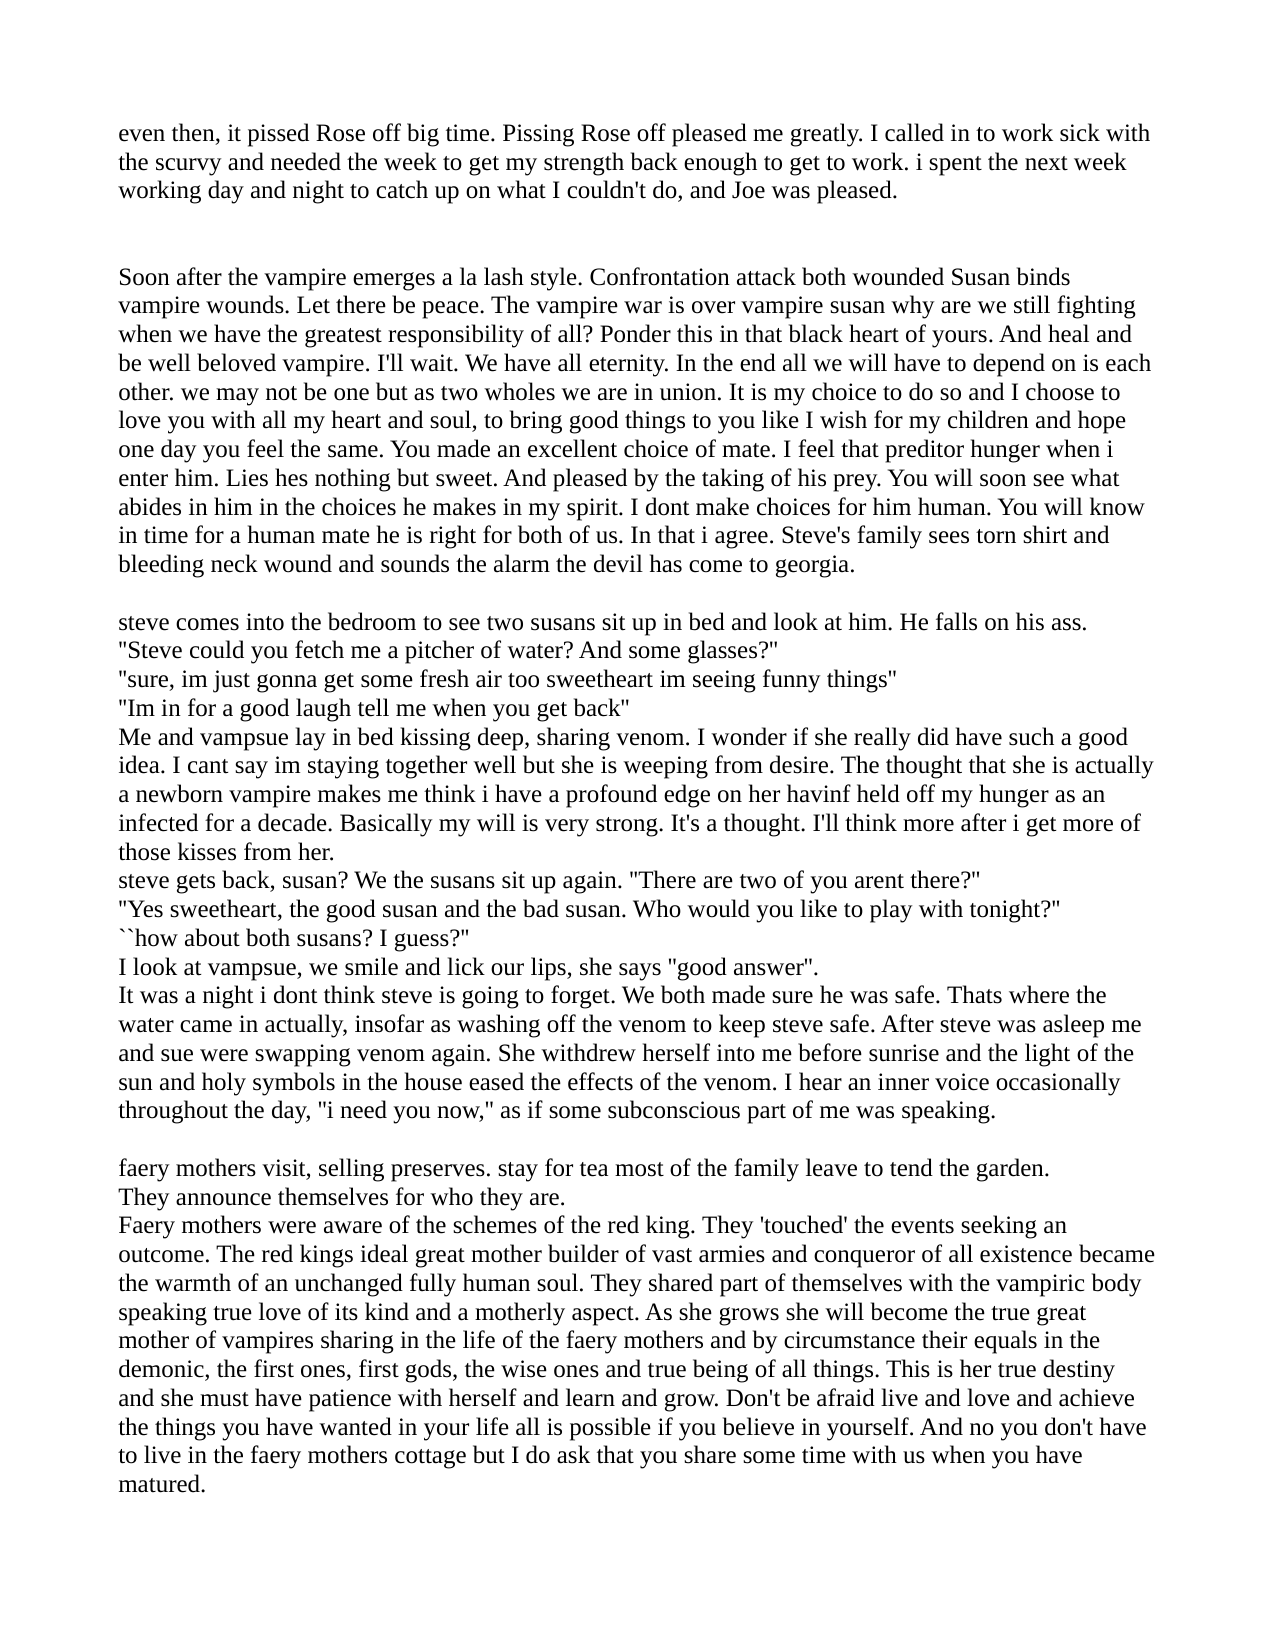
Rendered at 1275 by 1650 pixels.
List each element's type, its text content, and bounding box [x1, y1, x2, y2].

text steve gets back, susan? We the susans sit up again. ''There are two of you arent there?'' [118, 866, 1157, 894]
text ''Im in for a good laugh tell me when you get back'' [118, 693, 1157, 722]
text It was a night i dont think steve is going to forget. We both made sure he was safe. Thats where the water came in actually, insofar as washing off the venom to keep steve safe. After steve was asleep me and sue were swapping venom again. She withdrew herself into me before sunrise and the light of the sun and holy symbols in the house eased the effects of the venom. I hear an inner voice occasionally throughout the day, ''i need you now,'' as if some subconscious part of me was speaking. [118, 981, 1157, 1124]
text ``how about both susans? I guess?'' [118, 923, 1157, 952]
text Soon after the vampire emerges a la lash style. Confrontation attack both wounded Susan binds vampire wounds. Let there be peace. The vampire war is over vampire susan why are we still fighting when we have the greatest responsibility of all? Ponder this in that black heart of yours. And heal and be well beloved vampire. I'll wait. We have all eternity. In the end all we will have to depend on is each other. we may not be one but as two wholes we are in union. It is my choice to do so and I choose to love you with all my heart and soul, to bring good things to you like I wish for my children and hope one day you feel the same. You made an excellent choice of mate. I feel that preditor hunger when i enter him. Lies hes nothing but sweet. And pleased by the taking of his prey. You will soon see what abides in him in the choices he makes in my spirit. I dont make choices for him human. You will know in time for a human mate he is right for both of us. In that i agree. Steve's family sees torn shirt and bleeding neck wound and sounds the alarm the devil has come to georgia. [118, 262, 1157, 578]
text Me and vampsue lay in bed kissing deep, sharing venom. I wonder if she really did have such a good idea. I cant say im staying together well but she is weeping from desire. The thought that she is actually a newborn vampire makes me think i have a profound edge on her havinf held off my hunger as an infected for a decade. Basically my will is very strong. It's a thought. I'll think more after i get more of those kisses from her. [118, 722, 1157, 866]
text faery mothers visit, selling preserves. stay for tea most of the family leave to tend the garden. [118, 1153, 1157, 1182]
text Faery mothers were aware of the schemes of the red king. They 'touched' the events seeking an outcome. The red kings ideal great mother builder of vast armies and conqueror of all existence became the warmth of an unchanged fully human soul. They shared part of themselves with the vampiric body speaking true love of its kind and a motherly aspect. As she grows she will become the true great mother of vampires sharing in the life of the faery mothers and by circumstance their equals in the demonic, the first ones, first gods, the wise ones and true being of all things. This is her true destiny and she must have patience with herself and learn and grow. Don't be afraid live and love and achieve the things you have wanted in your life all is possible if you believe in yourself. And no you don't have to live in the faery mothers cottage but I do ask that you share some time with us when you have matured. [118, 1211, 1157, 1498]
text ''sure, im just gonna get some fresh air too sweetheart im seeing funny things'' [118, 664, 1157, 693]
text They announce themselves for who they are. [118, 1182, 1157, 1211]
text I look at vampsue, we smile and lick our lips, she says ''good answer''. [118, 952, 1157, 981]
text ''Yes sweetheart, the good susan and the bad susan. Who would you like to play with tonight?'' [118, 894, 1157, 923]
text even then, it pissed Rose off big time. Pissing Rose off pleased me greatly. I called in to work sick with the scurvy and needed the week to get my strength back enough to get to work. i spent the next week working day and night to catch up on what I couldn't do, and Joe was pleased. [118, 118, 1157, 204]
text steve comes into the bedroom to see two susans sit up in bed and look at him. He falls on his ass. ''Steve could you fetch me a pitcher of water? And some glasses?'' [118, 607, 1157, 664]
